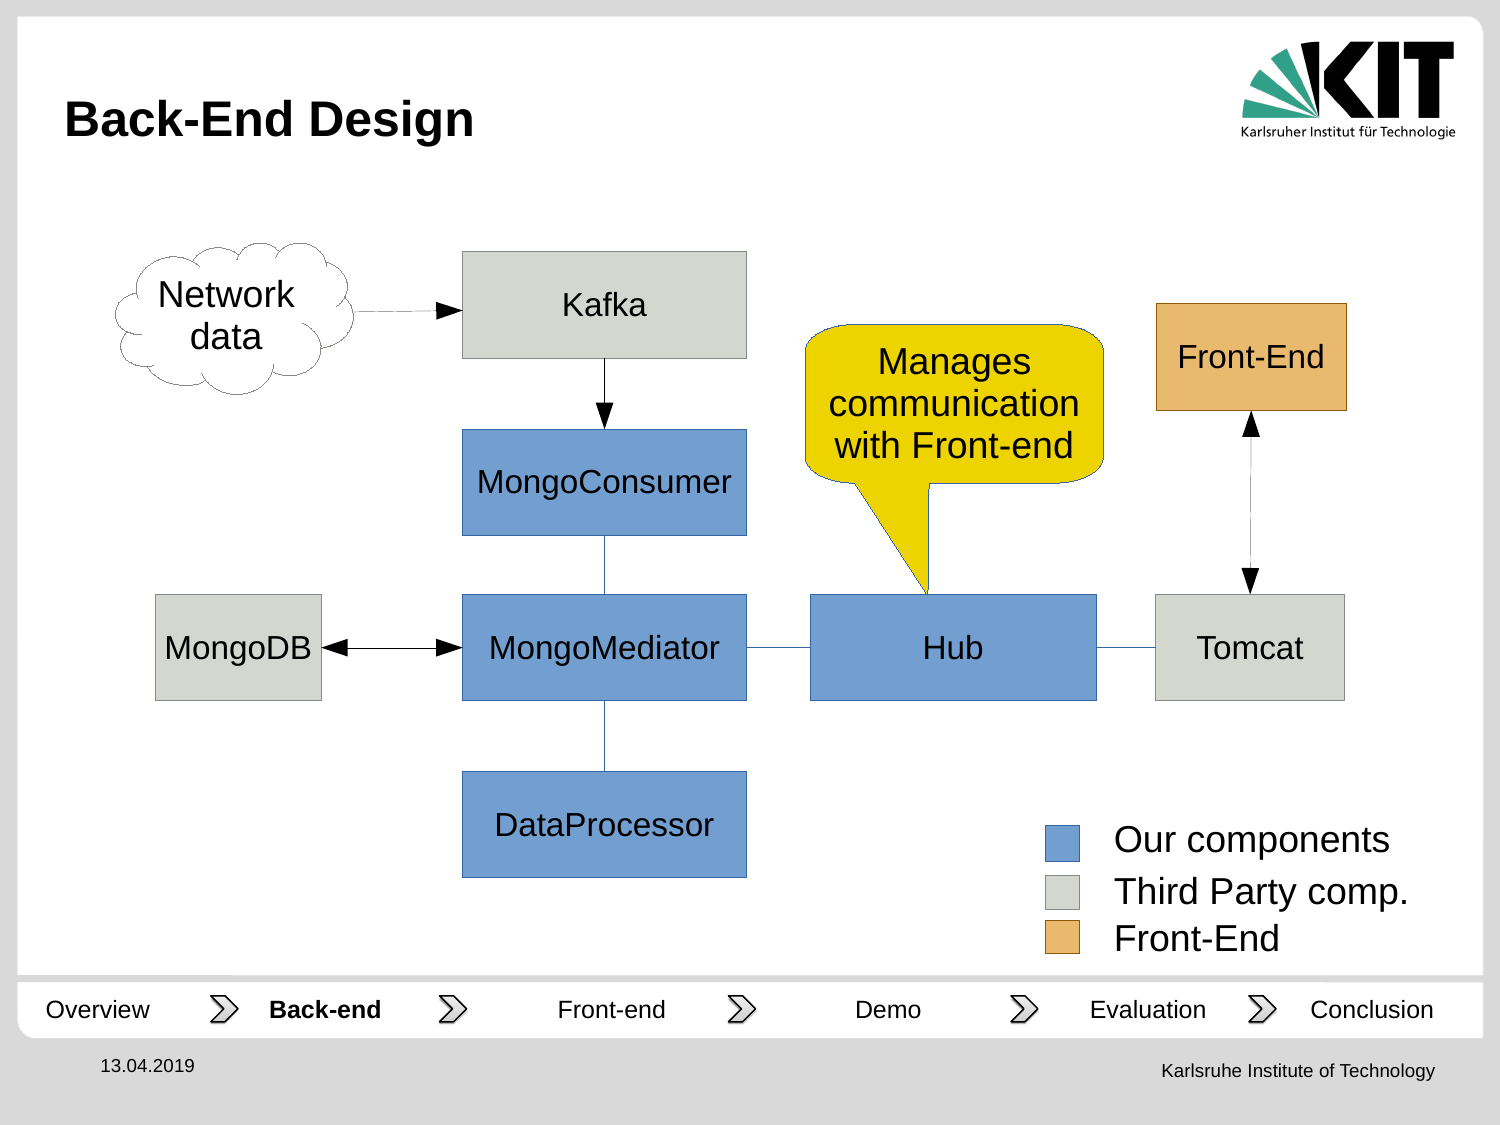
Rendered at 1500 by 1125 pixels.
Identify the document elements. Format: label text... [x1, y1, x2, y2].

text_box [1045, 825, 1080, 862]
text_box Manages communication with Front-end [805, 324, 1104, 594]
title Back-End Design [64, 54, 1198, 147]
text_box [1010, 995, 1038, 1022]
text_box Tomcat [1155, 594, 1345, 701]
text_box [1045, 920, 1080, 954]
text_box 13.04.2019 [100, 1053, 272, 1113]
picture [0, 0, 1500, 1125]
text_box [1248, 995, 1277, 1022]
text_box Front-end [542, 986, 682, 1031]
text_box MongoConsumer [462, 429, 747, 536]
text_box DataProcessor [462, 771, 747, 878]
text_box Front-End [1156, 303, 1347, 411]
text_box [1045, 875, 1080, 910]
text_box Evaluation [1075, 986, 1222, 1031]
text_box [210, 995, 238, 1022]
text_box Front-End [1099, 910, 1296, 967]
text_box Our components [1099, 810, 1406, 863]
text_box MongoMediator [462, 594, 747, 701]
text_box Conclusion [1295, 986, 1500, 1031]
text_box Back-end [254, 986, 418, 1031]
text_box [728, 995, 756, 1022]
text_box Overview [30, 986, 194, 1031]
text_box Demo [840, 986, 937, 1031]
text_box Third Party comp. [1099, 863, 1425, 920]
text_box [439, 995, 467, 1022]
text_box Kafka [462, 251, 747, 359]
text_box Hub [810, 594, 1097, 701]
text_box Network data [115, 243, 354, 395]
text_box MongoDB [155, 594, 322, 701]
